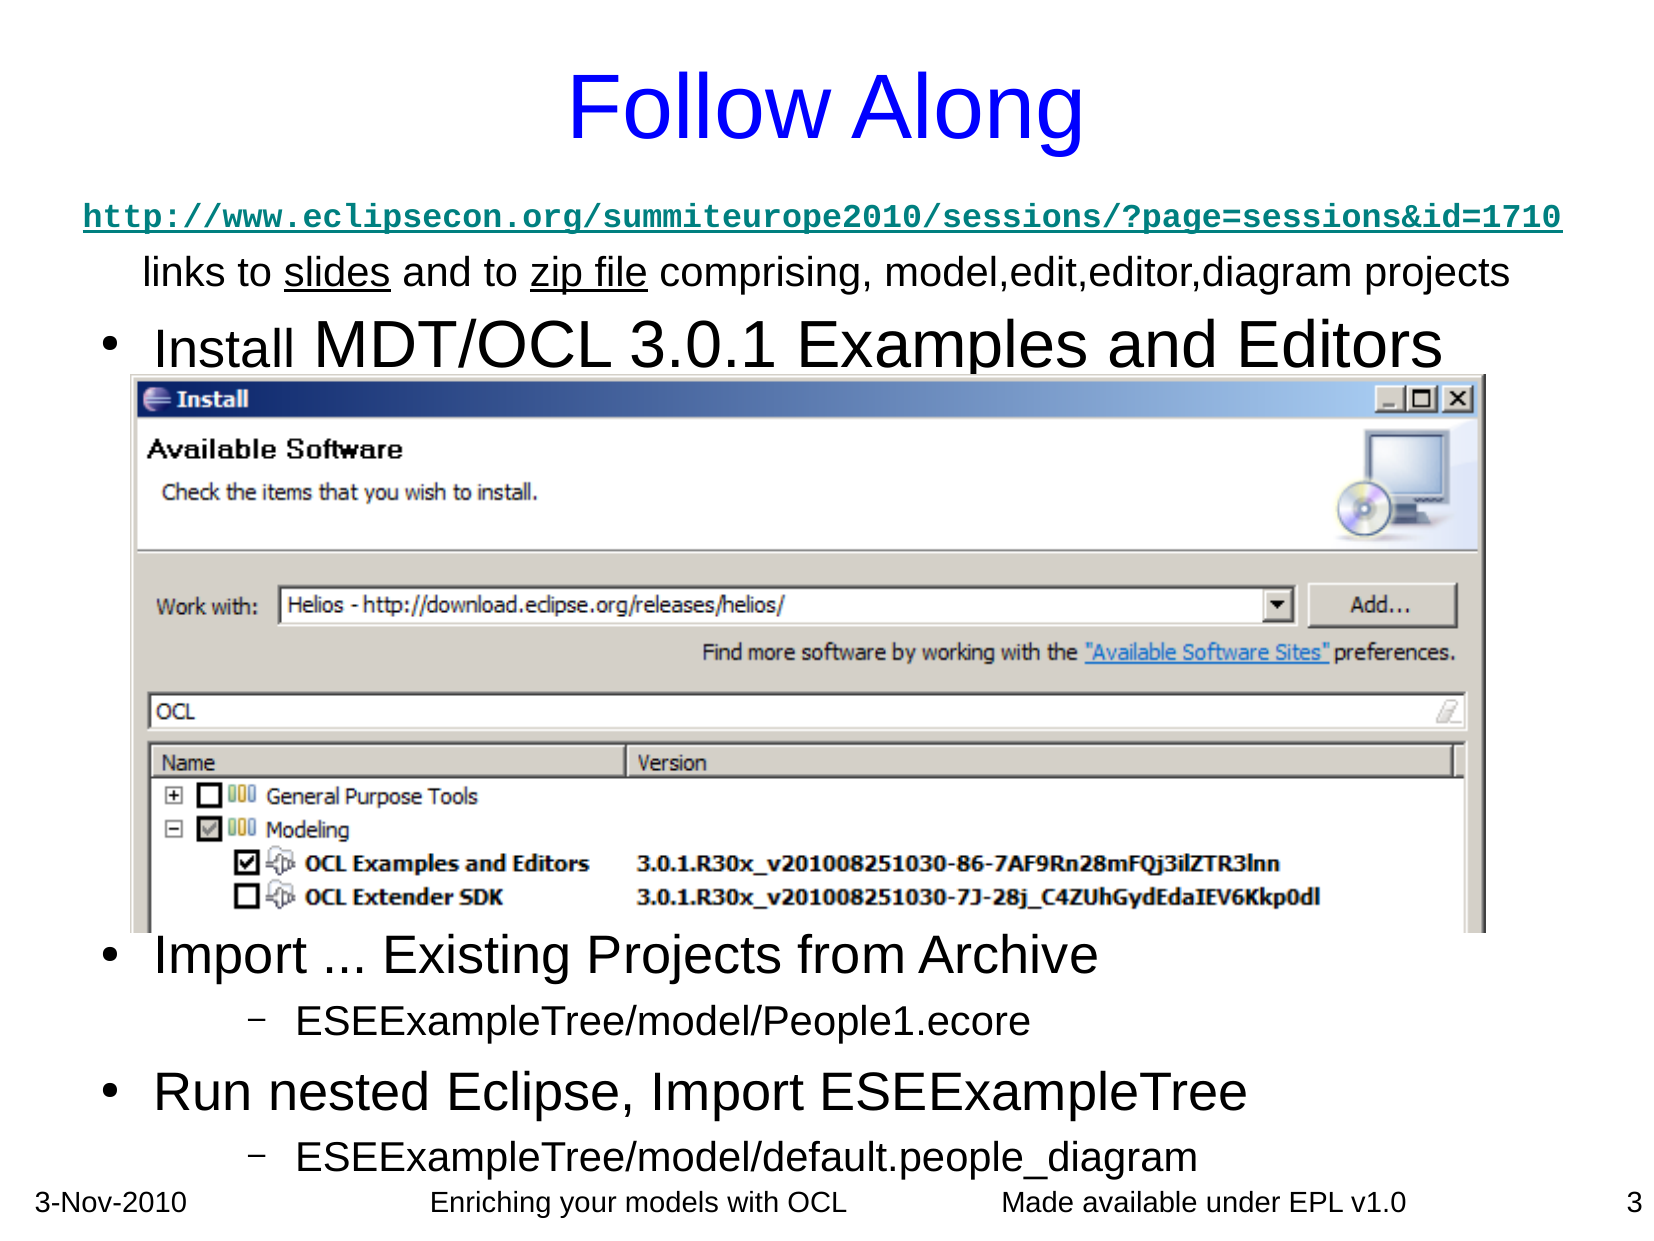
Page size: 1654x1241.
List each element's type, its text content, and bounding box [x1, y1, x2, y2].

list http://www.eclipsecon.org/summiteurope2010/sessions/?page=sessions&id=1710 links to slides and to zip file comprising, model,edit,editor,diagram projects Install MDT/OCL 3.0.1 Examples and Editors Import ... Existing Projects from Archive ESEExampleTree/model/People1.ecore Run nested Eclipse, Import ESEExampleTree ESEExampleTree/model/default.people_diagram [82, 199, 1571, 1182]
title Follow Along [82, 49, 1571, 166]
picture [130, 374, 1486, 933]
